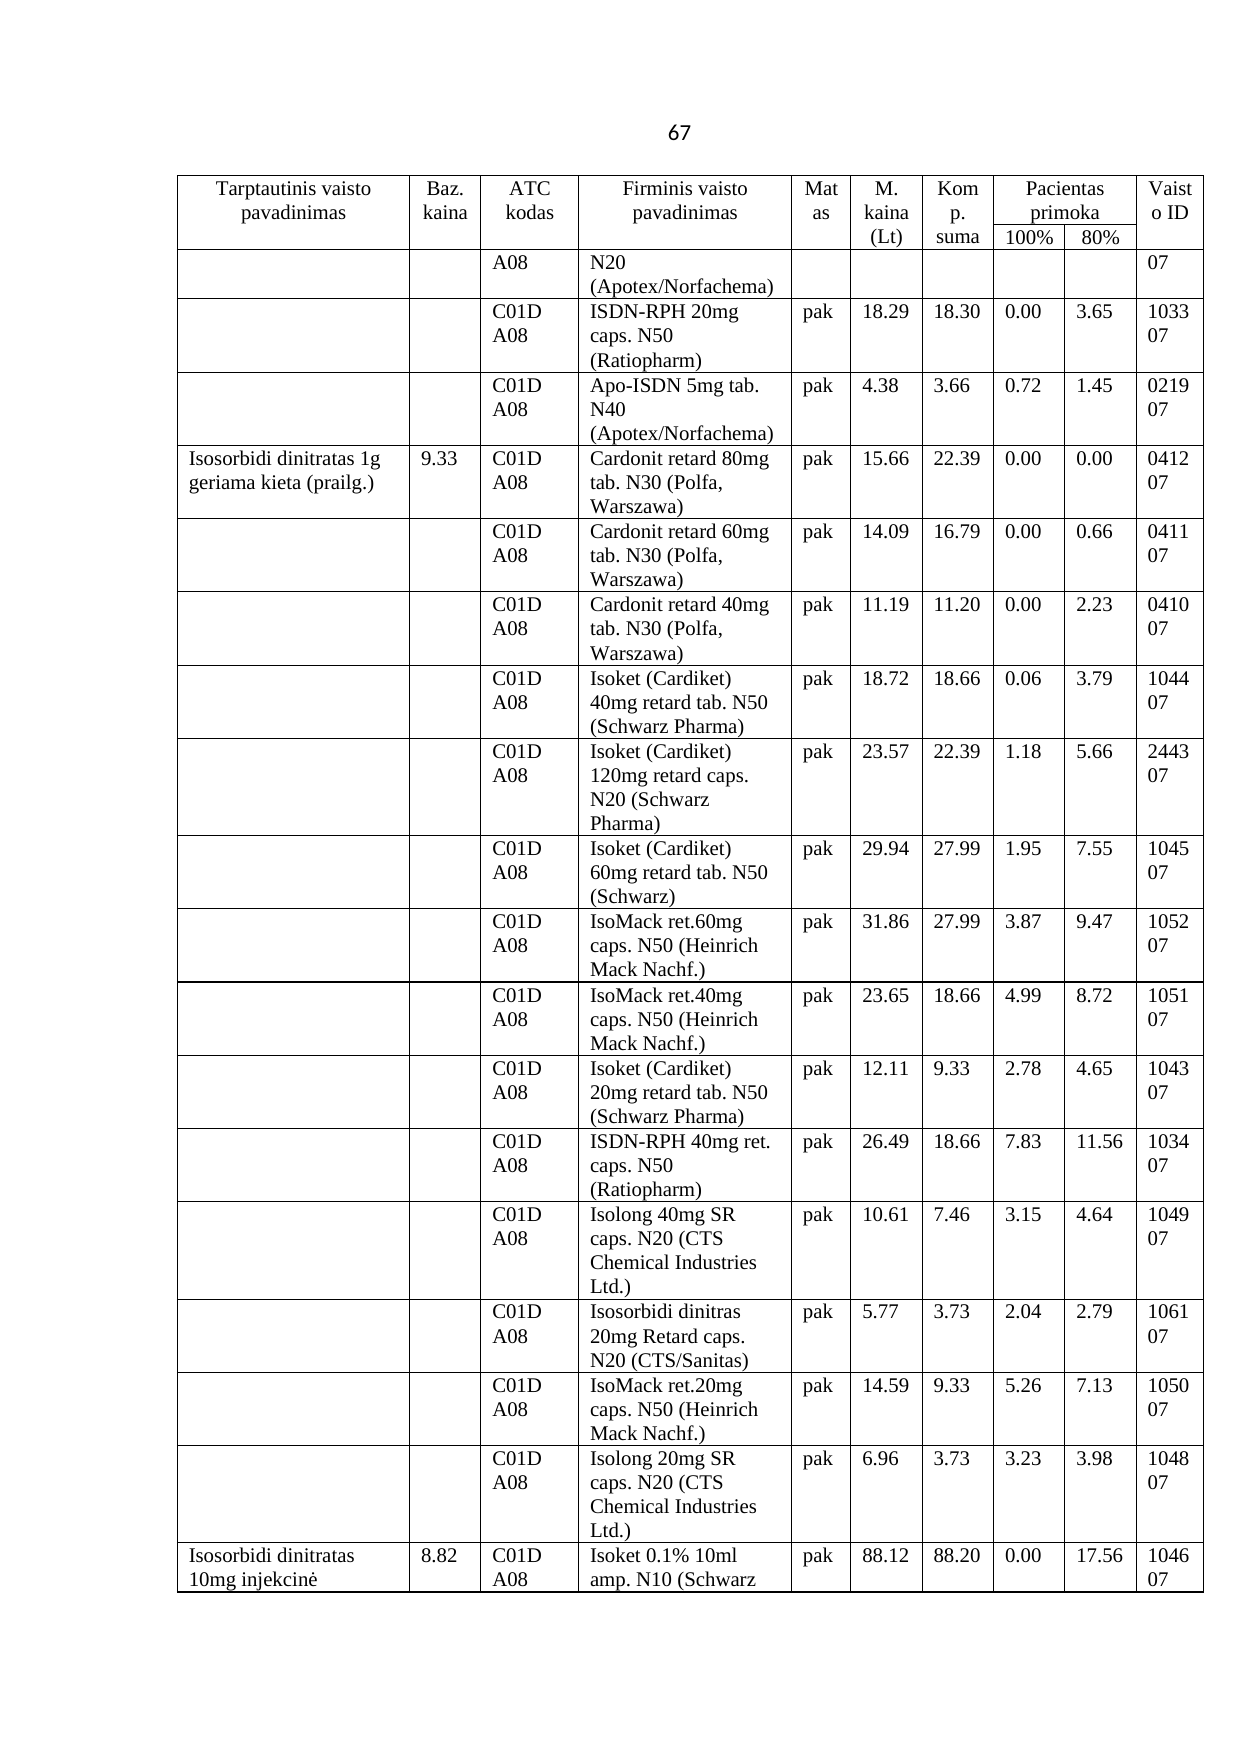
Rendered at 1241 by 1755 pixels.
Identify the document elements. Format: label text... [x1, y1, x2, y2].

table_cell 14.09 [851, 519, 922, 591]
table_cell C01D A08 [481, 1129, 578, 1201]
table_cell 100% [994, 225, 1064, 249]
table_cell [178, 1056, 409, 1128]
table_cell [410, 250, 480, 298]
table_cell 5.66 [1065, 739, 1136, 835]
table_cell pak [792, 666, 850, 738]
table_cell 104807 [1137, 1446, 1203, 1542]
table_cell 3.73 [923, 1300, 993, 1372]
table_cell ISDN-RPH 20mg caps. N50 (Ratiopharm) [579, 299, 791, 372]
table_cell [178, 592, 409, 664]
table_cell [178, 666, 409, 738]
table_cell pak [792, 1300, 850, 1372]
table_cell 18.66 [923, 983, 993, 1055]
table_cell [178, 1300, 409, 1372]
table_header Pacientas primoka [994, 176, 1136, 224]
table_cell C01D A08 [481, 1300, 578, 1372]
table_cell Isoket (Cardiket) 40mg retard tab. N50 (Schwarz Pharma) [579, 666, 791, 738]
table_cell [178, 983, 409, 1055]
table_cell 10.98 [923, 250, 993, 298]
table_cell 23.57 [851, 739, 922, 835]
table_cell 27.99 [923, 836, 993, 908]
table_header Vaisto ID [1137, 176, 1203, 249]
table_cell 3.79 [1065, 666, 1136, 738]
table_cell 105007 [1137, 1373, 1203, 1445]
table_cell 6.96 [851, 1446, 922, 1542]
table_cell [178, 1129, 409, 1201]
table_cell 0.00 [994, 1543, 1064, 1591]
table_cell [178, 739, 409, 835]
table_cell [178, 373, 409, 445]
table_cell 18.66 [923, 666, 993, 738]
table_cell [178, 1202, 409, 1298]
table_cell Cardonit retard 60mg tab. N30 (Polfa, Warszawa) [579, 519, 791, 591]
table_header Firminis vaisto pavadinimas [579, 176, 791, 249]
table_cell 4.65 [1065, 1056, 1136, 1128]
table_cell C01D A08 [481, 983, 578, 1055]
table_cell 3.87 [994, 909, 1064, 981]
table_cell IsoMack ret.60mg caps. N50 (Heinrich Mack Nachf.) [579, 909, 791, 981]
table_cell [410, 373, 480, 445]
table_cell 4.64 [1065, 1202, 1136, 1298]
table_cell 0.00 [994, 299, 1064, 372]
table_cell 041107 [1137, 519, 1203, 591]
table_cell Isoket (Cardiket) 20mg retard tab. N50 (Schwarz Pharma) [579, 1056, 791, 1128]
table_header M. kaina (Lt) [851, 176, 922, 249]
table_cell Isoket (Cardiket) 60mg retard tab. N50 (Schwarz) [579, 836, 791, 908]
table_cell 104407 [1137, 666, 1203, 738]
table_cell [410, 299, 480, 372]
table_cell 17.56 [1065, 1543, 1136, 1591]
table_cell Isosorbidi dinitratas 10mg injekcinė [178, 1543, 409, 1591]
table_cell 2.79 [1065, 1300, 1136, 1372]
table_cell 2.04 [994, 1300, 1064, 1372]
table_cell 2.78 [994, 1056, 1064, 1128]
table_cell pak [792, 446, 850, 518]
table_cell 11.56 [1065, 1129, 1136, 1201]
table_cell pak [792, 983, 850, 1055]
table_cell C01D A08 [481, 1446, 578, 1542]
table_cell 4.38 [851, 373, 922, 445]
table_cell pak [792, 592, 850, 664]
table_header Tarptautinis vaisto pavadinimas [178, 176, 409, 249]
table_cell C01D A08 [481, 1373, 578, 1445]
table_cell [410, 1129, 480, 1201]
table_cell 106107 [1137, 1300, 1203, 1372]
table_cell Cardonit retard 80mg tab. N30 (Polfa, Warszawa) [579, 446, 791, 518]
table_cell 244307 [1137, 739, 1203, 835]
table_cell 105207 [1137, 909, 1203, 981]
table_cell pak [792, 1129, 850, 1201]
table_cell [410, 1446, 480, 1542]
table_cell 4.99 [994, 983, 1064, 1055]
table_cell 22.39 [923, 739, 993, 835]
table_cell 7.46 [923, 1202, 993, 1298]
table_cell 18.30 [923, 299, 993, 372]
table_cell C01D A08 [481, 373, 578, 445]
table_cell 80% [1065, 225, 1136, 249]
table_cell C01D A08 [481, 299, 578, 372]
table_header ATC kodas [481, 176, 578, 249]
table_cell [410, 836, 480, 908]
table_cell ISDN-RPH 40mg ret. caps. N50 (Ratiopharm) [579, 1129, 791, 1201]
table_cell 9.33 [410, 446, 480, 518]
table_cell 16.79 [923, 519, 993, 591]
table_cell C01D A08 [481, 1543, 578, 1591]
table_cell 041207 [1137, 446, 1203, 518]
table_cell 10.61 [851, 1202, 922, 1298]
table_cell 3.23 [994, 1446, 1064, 1542]
table_cell IsoMack ret.20mg caps. N50 (Heinrich Mack Nachf.) [579, 1373, 791, 1445]
table_cell Isosorbidi dinitras 20mg Retard caps. N20 (CTS/Sanitas) [579, 1300, 791, 1372]
table_cell 18.29 [851, 299, 922, 372]
table_cell Isoket 0.1% 10ml amp. N10 (Schwarz [579, 1543, 791, 1591]
table_cell C01D A08 [481, 1056, 578, 1128]
table_cell C01D A08 [481, 909, 578, 981]
table_cell Cardonit retard 40mg tab. N30 (Polfa, Warszawa) [579, 592, 791, 664]
table_cell pak [792, 299, 850, 372]
table_cell 104607 [1137, 1543, 1203, 1591]
table_cell 29.94 [851, 836, 922, 908]
table_cell N20 (Apotex/Norfachema) [579, 250, 791, 298]
table_cell C01D A08 [481, 666, 578, 738]
table_cell 07 [1137, 250, 1203, 298]
table_cell [410, 666, 480, 738]
table_cell C01D A08 [481, 739, 578, 835]
table_cell [1065, 250, 1136, 298]
table_cell 104507 [1137, 836, 1203, 908]
table_cell [178, 836, 409, 908]
table_cell 12.11 [851, 1056, 922, 1128]
table_cell 9.33 [923, 1373, 993, 1445]
table_cell 3.73 [923, 1446, 993, 1542]
table_cell [410, 909, 480, 981]
table_cell 11.19 [851, 592, 922, 664]
table_cell A08 [481, 250, 578, 298]
table_cell 18.72 [851, 666, 922, 738]
table_cell 021907 [1137, 373, 1203, 445]
table_cell 104307 [1137, 1056, 1203, 1128]
table_cell 23.65 [851, 983, 922, 1055]
table_cell 27.99 [923, 909, 993, 981]
table_cell 1.45 [1065, 373, 1136, 445]
table_cell C01D A08 [481, 446, 578, 518]
table_cell 105107 [1137, 983, 1203, 1055]
table_cell 0.72 [994, 373, 1064, 445]
table_cell 1.18 [994, 739, 1064, 835]
table_cell 88.12 [851, 1543, 922, 1591]
table_cell pak [792, 1446, 850, 1542]
table_cell 3.15 [994, 1202, 1064, 1298]
table_header Komp. suma (Lt) [923, 176, 993, 249]
table_cell 0.66 [1065, 519, 1136, 591]
table_cell 1.95 [994, 836, 1064, 908]
table_cell C01D A08 [481, 519, 578, 591]
table_cell 31.86 [851, 909, 922, 981]
table_cell Isolong 20mg SR caps. N20 (CTS Chemical Industries Ltd.) [579, 1446, 791, 1542]
table_cell 15.66 [851, 446, 922, 518]
table_cell [410, 1300, 480, 1372]
table_cell pak [792, 836, 850, 908]
table_cell 103407 [1137, 1129, 1203, 1201]
table_cell 9.33 [923, 1056, 993, 1128]
table_cell 0.00 [1065, 446, 1136, 518]
table_cell [410, 1056, 480, 1128]
table_cell [178, 299, 409, 372]
table_cell 5.26 [994, 1373, 1064, 1445]
table_cell 0.06 [994, 666, 1064, 738]
table_cell [410, 1373, 480, 1445]
table_cell Apo-ISDN 5mg tab. N40 (Apotex/Norfachema) [579, 373, 791, 445]
table_cell 8.82 [410, 1543, 480, 1591]
table_cell 3.66 [923, 373, 993, 445]
table_cell 0.00 [994, 519, 1064, 591]
table_cell 7.83 [994, 1129, 1064, 1201]
table_cell 3.65 [1065, 299, 1136, 372]
table_cell 88.20 [923, 1543, 993, 1591]
table_cell pak [792, 1373, 850, 1445]
table_cell 104907 [1137, 1202, 1203, 1298]
table_cell Isolong 40mg SR caps. N20 (CTS Chemical Industries Ltd.) [579, 1202, 791, 1298]
table_cell [178, 1373, 409, 1445]
table_cell 8.72 [1065, 983, 1136, 1055]
table_cell pak [792, 373, 850, 445]
table_cell 14.59 [851, 1373, 922, 1445]
table_cell [410, 519, 480, 591]
table_cell [410, 592, 480, 664]
table_cell C01D A08 [481, 1202, 578, 1298]
table_cell 26.49 [851, 1129, 922, 1201]
table_cell [410, 1202, 480, 1298]
table_cell IsoMack ret.40mg caps. N50 (Heinrich Mack Nachf.) [579, 983, 791, 1055]
table_cell 11.20 [923, 592, 993, 664]
table_cell 2.23 [1065, 592, 1136, 664]
table_cell 22.39 [923, 446, 993, 518]
table_cell C01D A08 [481, 592, 578, 664]
table_cell 103307 [1137, 299, 1203, 372]
table_cell 18.66 [923, 1129, 993, 1201]
table_cell pak [792, 519, 850, 591]
table_header Baz. kaina [410, 176, 480, 249]
table_cell [178, 1446, 409, 1542]
table_cell 9.47 [1065, 909, 1136, 981]
table_cell 0.00 [994, 446, 1064, 518]
table_cell 3.98 [1065, 1446, 1136, 1542]
table_cell C01D A08 [481, 836, 578, 908]
table_cell Isosorbidi dinitratas 1g geriama kieta (prailg.) [178, 446, 409, 518]
table_cell Isoket (Cardiket) 120mg retard caps. N20 (Schwarz Pharma) [579, 739, 791, 835]
table_cell [178, 909, 409, 981]
table_cell [851, 250, 922, 298]
table_cell pak [792, 909, 850, 981]
table_cell [178, 519, 409, 591]
table_cell pak [792, 1056, 850, 1128]
table_cell 5.77 [851, 1300, 922, 1372]
table_cell [792, 250, 850, 298]
table_cell [178, 250, 409, 298]
table_cell pak [792, 739, 850, 835]
table_cell pak [792, 1202, 850, 1298]
table_cell 7.13 [1065, 1373, 1136, 1445]
table_cell 0.00 [994, 592, 1064, 664]
table_cell pak [792, 1543, 850, 1591]
table_cell [410, 983, 480, 1055]
table_cell [994, 250, 1064, 298]
table_cell 7.55 [1065, 836, 1136, 908]
table_cell 041007 [1137, 592, 1203, 664]
table_cell [410, 739, 480, 835]
table_header Matas [792, 176, 850, 249]
